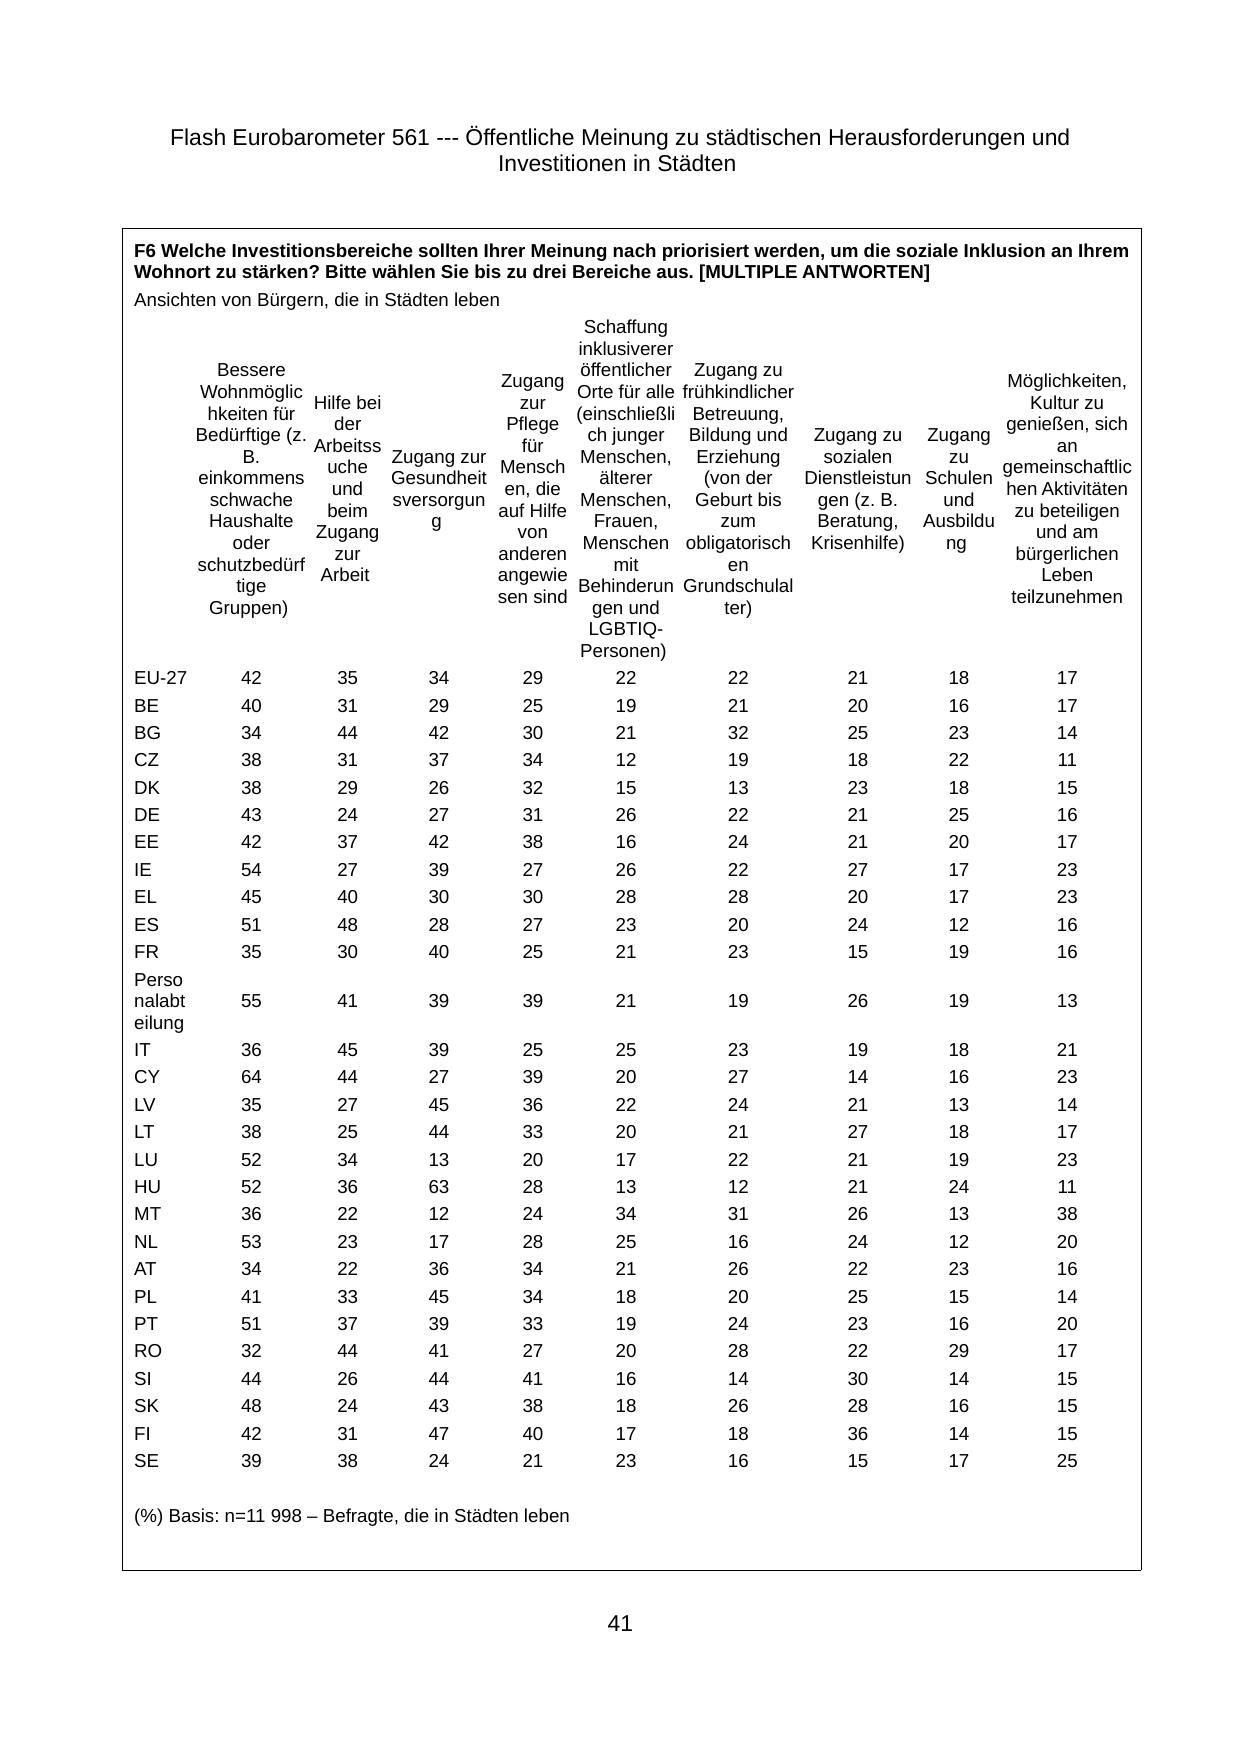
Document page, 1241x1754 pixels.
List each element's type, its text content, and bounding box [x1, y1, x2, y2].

table_cell 31 [310, 746, 385, 774]
table_cell [385, 1474, 493, 1502]
table_cell 41 [192, 1283, 310, 1310]
table_cell 25 [797, 719, 918, 746]
table_cell 35 [192, 1091, 310, 1118]
table_cell 38 [999, 1200, 1135, 1228]
table_cell 14 [999, 1091, 1135, 1118]
table_cell IT [131, 1036, 192, 1063]
table_cell 18 [572, 1392, 679, 1419]
table_cell 40 [493, 1420, 572, 1447]
table_cell 23 [999, 1063, 1135, 1091]
table_cell LT [131, 1118, 192, 1146]
table_cell 24 [797, 1228, 918, 1255]
table_cell 19 [797, 1036, 918, 1063]
table_cell 22 [679, 664, 797, 691]
table_cell 16 [679, 1447, 797, 1474]
table_cell LU [131, 1146, 192, 1173]
table_cell 21 [797, 664, 918, 691]
table_cell 13 [385, 1146, 493, 1173]
table_cell 34 [385, 664, 493, 691]
table_cell 17 [919, 883, 999, 911]
table_cell 23 [679, 938, 797, 965]
table_cell 21 [572, 719, 679, 746]
table_cell 24 [679, 1310, 797, 1337]
table_cell 20 [572, 1118, 679, 1146]
table_cell 15 [999, 774, 1135, 801]
table_cell 29 [919, 1337, 999, 1365]
table_cell 39 [385, 1310, 493, 1337]
table_cell 20 [679, 911, 797, 938]
table_cell 15 [919, 1283, 999, 1310]
table_cell 21 [797, 829, 918, 856]
table_cell 18 [919, 664, 999, 691]
table_cell 19 [572, 691, 679, 719]
table_cell [797, 1474, 918, 1502]
table_cell 33 [310, 1283, 385, 1310]
table_cell 25 [797, 1283, 918, 1310]
table_cell 13 [679, 774, 797, 801]
table_cell DE [131, 801, 192, 828]
table_cell 15 [797, 1447, 918, 1474]
table_cell 22 [572, 1091, 679, 1118]
table_cell Bessere Wohnmöglichkeiten für Bedürftige (z. B. einkommensschwache Haushalte oder schutzbedürftige Gruppen) [192, 313, 310, 664]
table_cell 34 [192, 719, 310, 746]
table_cell 16 [679, 1228, 797, 1255]
table_cell 18 [919, 1036, 999, 1063]
table_cell 17 [572, 1420, 679, 1447]
table_cell 35 [310, 664, 385, 691]
table_cell 22 [919, 746, 999, 774]
table_cell 17 [999, 664, 1135, 691]
table_cell 16 [919, 691, 999, 719]
table_cell 39 [385, 965, 493, 1036]
table_cell 36 [385, 1255, 493, 1282]
table_cell 44 [310, 1337, 385, 1365]
table_cell BE [131, 691, 192, 719]
table_cell 34 [493, 1283, 572, 1310]
table_cell 33 [493, 1118, 572, 1146]
table_cell EL [131, 883, 192, 911]
table_cell 34 [572, 1200, 679, 1228]
table_cell 20 [797, 691, 918, 719]
table_cell 31 [493, 801, 572, 828]
table_cell 26 [572, 801, 679, 828]
table_cell 44 [310, 1063, 385, 1091]
table_cell 31 [310, 691, 385, 719]
table_cell 27 [310, 1091, 385, 1118]
table_cell 19 [679, 746, 797, 774]
table_cell EE [131, 829, 192, 856]
table_cell 17 [919, 1447, 999, 1474]
table_cell 16 [919, 1063, 999, 1091]
table_cell 24 [679, 829, 797, 856]
table_cell 30 [797, 1365, 918, 1392]
table_cell 21 [493, 1447, 572, 1474]
table_cell 26 [572, 856, 679, 883]
table_cell 27 [493, 1337, 572, 1365]
table_cell 25 [919, 801, 999, 828]
table_cell 25 [999, 1447, 1135, 1474]
table_cell 15 [999, 1420, 1135, 1447]
table_cell NL [131, 1228, 192, 1255]
table_cell 17 [999, 1118, 1135, 1146]
table_cell 45 [385, 1283, 493, 1310]
table_cell 38 [192, 774, 310, 801]
table_cell 12 [679, 1173, 797, 1200]
table_cell 14 [919, 1365, 999, 1392]
table_cell 23 [310, 1228, 385, 1255]
table_cell 14 [999, 1283, 1135, 1310]
table_cell 45 [385, 1091, 493, 1118]
table_cell 22 [572, 664, 679, 691]
table_cell 19 [919, 1146, 999, 1173]
table_cell 13 [999, 965, 1135, 1036]
table_cell 19 [919, 965, 999, 1036]
table_cell 28 [797, 1392, 918, 1419]
table_cell 29 [493, 664, 572, 691]
table_cell 18 [919, 1118, 999, 1146]
table_cell 29 [310, 774, 385, 801]
table_cell 44 [385, 1365, 493, 1392]
table_cell 23 [919, 1255, 999, 1282]
table_cell 26 [797, 965, 918, 1036]
table_cell [493, 1474, 572, 1502]
table_cell 48 [310, 911, 385, 938]
table_cell 17 [919, 856, 999, 883]
table_cell 48 [192, 1392, 310, 1419]
table_cell 18 [679, 1420, 797, 1447]
table_cell 11 [999, 1173, 1135, 1200]
table_cell 32 [493, 774, 572, 801]
table_cell 17 [999, 1337, 1135, 1365]
table_cell 12 [385, 1200, 493, 1228]
table_cell 36 [192, 1036, 310, 1063]
table_cell 33 [493, 1310, 572, 1337]
table_cell 16 [999, 801, 1135, 828]
table_cell 21 [797, 1091, 918, 1118]
table_cell EU-27 [131, 664, 192, 691]
table_cell 16 [999, 911, 1135, 938]
table_cell 22 [679, 1146, 797, 1173]
table_cell 20 [572, 1337, 679, 1365]
table_cell 55 [192, 965, 310, 1036]
table_cell 36 [192, 1200, 310, 1228]
table_cell 24 [310, 801, 385, 828]
table_cell 27 [797, 1118, 918, 1146]
table_cell 15 [572, 774, 679, 801]
table_cell 22 [679, 856, 797, 883]
table_cell 22 [310, 1200, 385, 1228]
table_cell 47 [385, 1420, 493, 1447]
table_cell 42 [192, 1420, 310, 1447]
table_cell 22 [797, 1255, 918, 1282]
table_cell 51 [192, 1310, 310, 1337]
table_cell 26 [310, 1365, 385, 1392]
table_cell Schaffung inklusiverer öffentlicher Orte für alle (einschließlich junger Menschen, älterer Menschen, Frauen, Menschen mit Behinderungen und LGBTIQ-Personen) [572, 313, 679, 664]
table_cell 20 [919, 829, 999, 856]
table_cell 20 [999, 1228, 1135, 1255]
table_cell 26 [385, 774, 493, 801]
table_cell 17 [385, 1228, 493, 1255]
table_cell 42 [192, 829, 310, 856]
table_cell 21 [797, 1146, 918, 1173]
table_cell Zugang zu Schulen und Ausbildung [919, 313, 999, 664]
table_cell 38 [192, 1118, 310, 1146]
table_cell 30 [493, 883, 572, 911]
table_cell 23 [572, 911, 679, 938]
table_cell [572, 1474, 679, 1502]
table_cell SI [131, 1365, 192, 1392]
table_cell 44 [385, 1118, 493, 1146]
table_cell 25 [310, 1118, 385, 1146]
table_header F6 Welche Investitionsbereiche sollten Ihrer Meinung nach priorisiert werden, um die soziale Inklusion an Ihrem Wohnort zu stärken? Bitte wählen Sie bis zu drei Bereiche aus. [MULTIPLE ANTWORTEN] [131, 237, 1135, 286]
table_cell 40 [192, 691, 310, 719]
table_cell 39 [385, 1036, 493, 1063]
table_cell [999, 1474, 1135, 1502]
table_cell 42 [385, 719, 493, 746]
table_cell MT [131, 1200, 192, 1228]
table_cell 21 [679, 691, 797, 719]
table_cell 63 [385, 1173, 493, 1200]
table_cell 26 [797, 1200, 918, 1228]
table_cell 12 [919, 911, 999, 938]
table_cell 39 [385, 856, 493, 883]
table_cell 21 [572, 938, 679, 965]
table_cell 17 [999, 829, 1135, 856]
table_cell 42 [192, 664, 310, 691]
table_cell 15 [999, 1365, 1135, 1392]
table_cell 15 [797, 938, 918, 965]
table_cell 18 [572, 1283, 679, 1310]
table_cell 16 [999, 1255, 1135, 1282]
table_cell 30 [493, 719, 572, 746]
table_cell 44 [192, 1365, 310, 1392]
table_cell 29 [385, 691, 493, 719]
table_cell 27 [385, 1063, 493, 1091]
table_cell 16 [999, 938, 1135, 965]
table_cell 21 [797, 801, 918, 828]
table_cell 17 [999, 691, 1135, 719]
table_cell 23 [797, 1310, 918, 1337]
table_cell ES [131, 911, 192, 938]
table_cell SK [131, 1392, 192, 1419]
table_cell 54 [192, 856, 310, 883]
table_cell FI [131, 1420, 192, 1447]
table_cell 14 [679, 1365, 797, 1392]
table_cell 36 [493, 1091, 572, 1118]
table_cell 37 [310, 1310, 385, 1337]
table_cell LV [131, 1091, 192, 1118]
table_cell SE [131, 1447, 192, 1474]
table_cell 21 [572, 1255, 679, 1282]
table_cell PL [131, 1283, 192, 1310]
table_cell Personalabteilung [131, 965, 192, 1036]
table_cell 52 [192, 1146, 310, 1173]
table_cell CZ [131, 746, 192, 774]
table_cell 17 [572, 1146, 679, 1173]
table_cell 24 [310, 1392, 385, 1419]
table_cell 30 [310, 938, 385, 965]
table_cell 39 [493, 1063, 572, 1091]
table_cell 23 [797, 774, 918, 801]
table_cell 22 [797, 1337, 918, 1365]
table_cell 16 [919, 1392, 999, 1419]
table_cell 27 [797, 856, 918, 883]
table_cell 53 [192, 1228, 310, 1255]
table_cell 30 [385, 883, 493, 911]
table_cell Zugang zu frühkindlicher Betreuung, Bildung und Erziehung (von der Geburt bis zum obligatorischen Grundschulalter) [679, 313, 797, 664]
table_cell 44 [310, 719, 385, 746]
table_cell 41 [385, 1337, 493, 1365]
table_cell IE [131, 856, 192, 883]
table_cell 28 [572, 883, 679, 911]
table_cell 36 [797, 1420, 918, 1447]
table_cell 37 [310, 829, 385, 856]
table_cell 38 [493, 829, 572, 856]
table_cell 38 [192, 746, 310, 774]
table_cell 23 [572, 1447, 679, 1474]
table_cell 12 [919, 1228, 999, 1255]
table_cell (%) Basis: n=11 998 – Befragte, die in Städten leben [131, 1502, 1135, 1529]
table_cell 23 [679, 1036, 797, 1063]
table_cell 13 [919, 1091, 999, 1118]
table_cell 20 [999, 1310, 1135, 1337]
table_cell 13 [572, 1173, 679, 1200]
table_cell 31 [310, 1420, 385, 1447]
table_cell 24 [919, 1173, 999, 1200]
table_cell 35 [192, 938, 310, 965]
table_cell 18 [919, 774, 999, 801]
table_cell 40 [385, 938, 493, 965]
table_cell 34 [493, 1255, 572, 1282]
table_cell [192, 1474, 310, 1502]
table_cell 34 [310, 1146, 385, 1173]
table_cell 41 [310, 965, 385, 1036]
table_cell 36 [310, 1173, 385, 1200]
table_cell 12 [572, 746, 679, 774]
table_cell 28 [493, 1173, 572, 1200]
table_cell 28 [679, 1337, 797, 1365]
table_cell HU [131, 1173, 192, 1200]
table_cell 21 [572, 965, 679, 1036]
table_cell 45 [192, 883, 310, 911]
table_cell 27 [385, 801, 493, 828]
table_cell Zugang zur Gesundheitsversorgung [385, 313, 493, 664]
table_cell 21 [797, 1173, 918, 1200]
table_cell 18 [797, 746, 918, 774]
table_cell 14 [919, 1420, 999, 1447]
table_cell [131, 1474, 192, 1502]
table_cell 19 [679, 965, 797, 1036]
table_cell DK [131, 774, 192, 801]
table_cell BG [131, 719, 192, 746]
table_cell 14 [797, 1063, 918, 1091]
table_cell 24 [385, 1447, 493, 1474]
table_cell 20 [679, 1283, 797, 1310]
table_cell 39 [192, 1447, 310, 1474]
table_cell 19 [572, 1310, 679, 1337]
table_cell 25 [493, 1036, 572, 1063]
table_cell 11 [999, 746, 1135, 774]
table_cell 25 [493, 938, 572, 965]
table_cell 34 [192, 1255, 310, 1282]
table_cell 20 [572, 1063, 679, 1091]
table_cell 22 [310, 1255, 385, 1282]
table_cell [131, 313, 192, 664]
table_cell Hilfe bei der Arbeitssuche und beim Zugang zur Arbeit [310, 313, 385, 664]
table_cell 24 [679, 1091, 797, 1118]
table_cell 25 [572, 1036, 679, 1063]
table_cell 26 [679, 1255, 797, 1282]
table_cell Ansichten von Bürgern, die in Städten leben [131, 286, 1135, 313]
table_cell 64 [192, 1063, 310, 1091]
table_cell [310, 1474, 385, 1502]
table_cell 31 [679, 1200, 797, 1228]
table_cell 28 [385, 911, 493, 938]
table_cell 28 [679, 883, 797, 911]
table_cell 21 [999, 1036, 1135, 1063]
table_cell 25 [572, 1228, 679, 1255]
table_cell 23 [999, 856, 1135, 883]
table_cell 41 [493, 1365, 572, 1392]
table_cell 20 [493, 1146, 572, 1173]
table_cell AT [131, 1255, 192, 1282]
table_cell 22 [679, 801, 797, 828]
table_cell 24 [797, 911, 918, 938]
table_cell 27 [679, 1063, 797, 1091]
table_cell 23 [919, 719, 999, 746]
table_cell 19 [919, 938, 999, 965]
table_cell 25 [493, 691, 572, 719]
table_cell 37 [385, 746, 493, 774]
table_cell 20 [797, 883, 918, 911]
table_cell 13 [919, 1200, 999, 1228]
table_cell 40 [310, 883, 385, 911]
table_cell 28 [493, 1228, 572, 1255]
table_cell CY [131, 1063, 192, 1091]
table_cell PT [131, 1310, 192, 1337]
table_cell 26 [679, 1392, 797, 1419]
table_cell 23 [999, 1146, 1135, 1173]
table_cell 16 [919, 1310, 999, 1337]
table_cell 43 [192, 801, 310, 828]
table_cell 14 [999, 719, 1135, 746]
table_cell 43 [385, 1392, 493, 1419]
table_cell [679, 1474, 797, 1502]
table_cell Zugang zu sozialen Dienstleistungen (z. B. Beratung, Krisenhilfe) [797, 313, 918, 664]
table_cell 32 [679, 719, 797, 746]
table_cell 38 [493, 1392, 572, 1419]
table_cell 32 [192, 1337, 310, 1365]
table_cell Zugang zur Pflege für Menschen, die auf Hilfe von anderen angewiesen sind [493, 313, 572, 664]
table_cell FR [131, 938, 192, 965]
table_cell 16 [572, 829, 679, 856]
table_cell 16 [572, 1365, 679, 1392]
table_cell 24 [493, 1200, 572, 1228]
table_cell 38 [310, 1447, 385, 1474]
table_cell 15 [999, 1392, 1135, 1419]
table_cell 27 [493, 856, 572, 883]
table_cell 39 [493, 965, 572, 1036]
table_cell 21 [679, 1118, 797, 1146]
table_cell Möglichkeiten, Kultur zu genießen, sich an gemeinschaftlichen Aktivitäten zu beteiligen und am bürgerlichen Leben teilzunehmen [999, 313, 1135, 664]
table_cell 45 [310, 1036, 385, 1063]
table_cell 23 [999, 883, 1135, 911]
table_cell 51 [192, 911, 310, 938]
table_cell [919, 1474, 999, 1502]
table_cell 42 [385, 829, 493, 856]
table_cell 52 [192, 1173, 310, 1200]
table_cell RO [131, 1337, 192, 1365]
table_cell 27 [493, 911, 572, 938]
table_cell 34 [493, 746, 572, 774]
table_cell 27 [310, 856, 385, 883]
